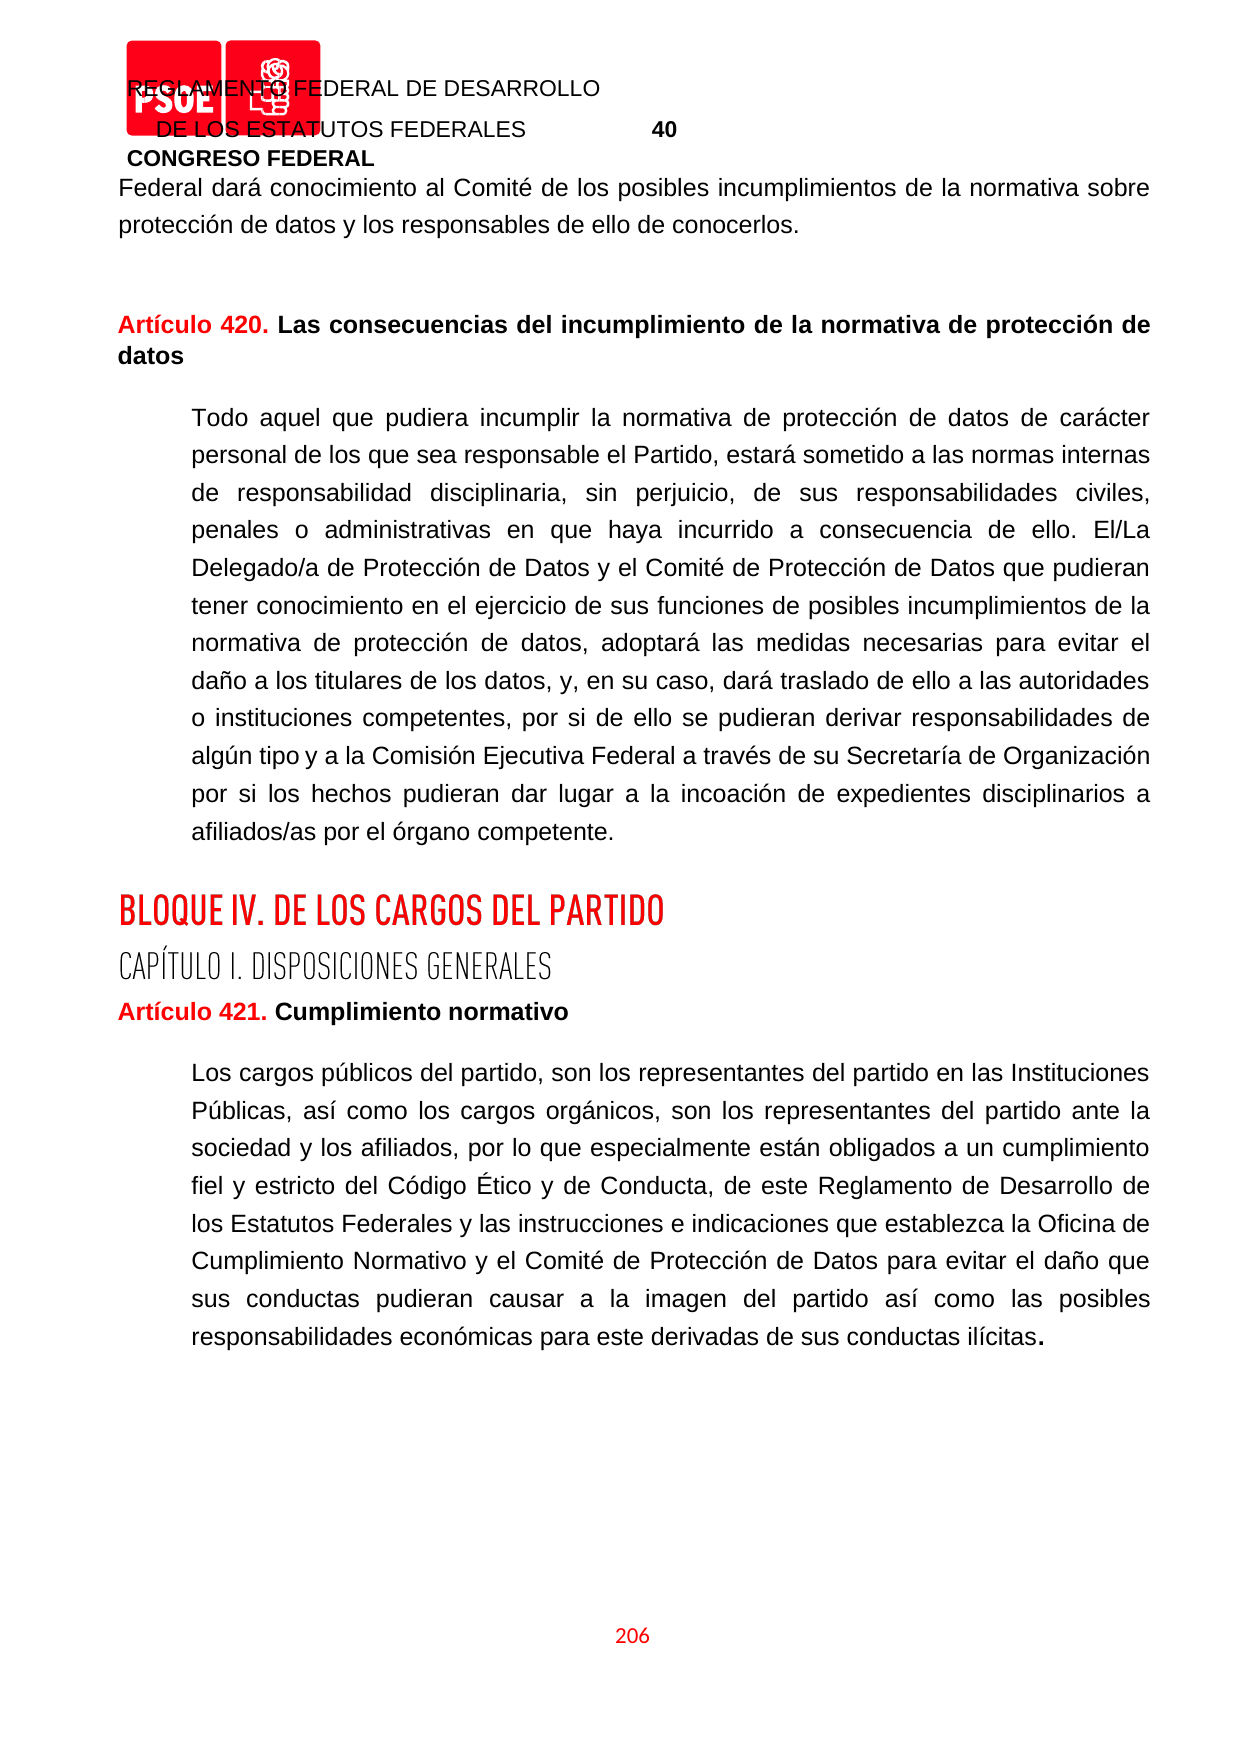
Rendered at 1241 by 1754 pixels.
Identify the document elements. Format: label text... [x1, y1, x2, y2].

text Los cargos públicos del partido, son los representantes del partido en las Instituciones Públicas, así como los cargos orgánicos, son los representantes del partido ante la sociedad y los afiliados, por lo que especialmente están obligados a un cumplimiento fiel y estricto del Código Ético y de Conducta, de este Reglamento de Desarrollo de los Estatutos Federales y las instrucciones e indicaciones que establezca la Oficina de Cumplimiento Normativo y el Comité de Protección de Datos para evitar el daño que sus conductas pudieran causar a la imagen del partido así como las posibles responsabilidades económicas para este derivadas de sus conductas ilícitas. [191, 1058, 1152, 1350]
text Artículo 420. Las consecuencias del incumplimiento de la normativa de protección de datos [117, 310, 1152, 369]
list Federal dará conocimiento al Comité de los posibles incumplimientos de la normativa sobre protección de datos y los responsables de ello de conocerlos. [118, 173, 1152, 239]
text Artículo 421. Cumplimiento normativo [117, 996, 1152, 1025]
text Todo aquel que pudiera incumplir la normativa de protección de datos de carácter personal de los que sea responsable el Partido, estará sometido a las normas internas de responsabilidad disciplinaria, sin perjuicio, de sus responsabilidades civiles, penales o administrativas en que haya incurrido a consecuencia de ello. El/La Delegado/a de Protección de Datos y el Comité de Protección de Datos que pudieran tener conocimiento en el ejercicio de sus funciones de posibles incumplimientos de la normativa de protección de datos, adoptará las medidas necesarias para evitar el daño a los titulares de los datos, y, en su caso, dará traslado de ello a las autoridades o instituciones competentes, por si de ello se pudieran derivar responsabilidades de algún tipo y a la Comisión Ejecutiva Federal a través de su Secretaría de Organización por si los hechos pudieran dar lugar a la incoación de expedientes disciplinarios a afiliados/as por el órgano competente. [191, 403, 1152, 845]
